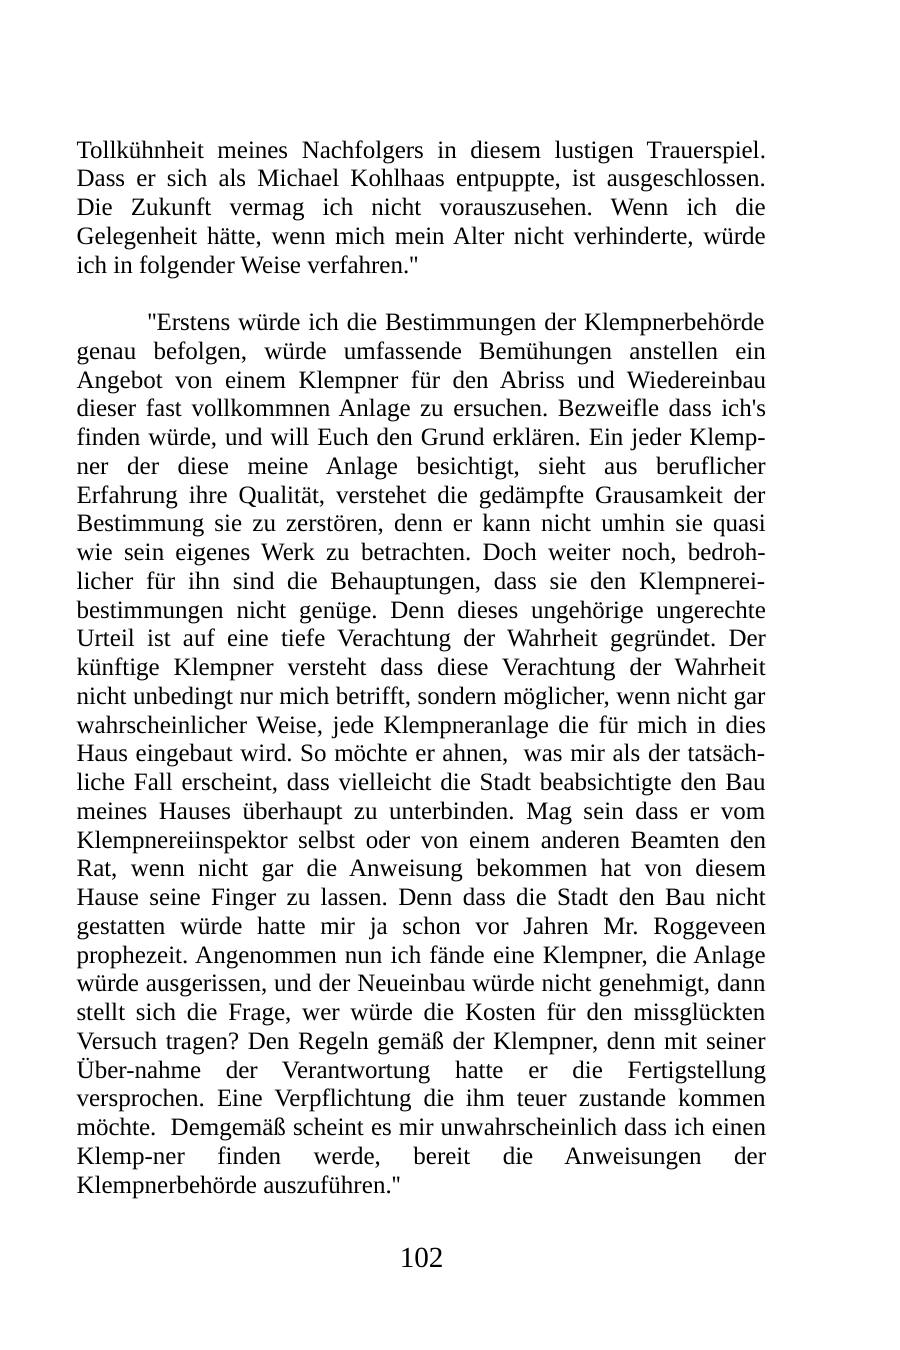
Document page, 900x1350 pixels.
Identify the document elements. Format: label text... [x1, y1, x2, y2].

text ''Erstens würde ich die Bestimmungen der Klempnerbehörde genau befolgen, würde umfassende Bemühungen anstellen ein Angebot von einem Klempner für den Abriss und Wiedereinbau dieser fast vollkommnen Anlage zu ersuchen. Bezweifle dass ich's finden würde, und will Euch den Grund erklären. Ein jeder Klemp-ner der diese meine Anlage besichtigt, sieht aus beruflicher Erfahrung ihre Qualität, verstehet die gedämpfte Grausamkeit der Bestimmung sie zu zerstören, denn er kann nicht umhin sie quasi wie sein eigenes Werk zu betrachten. Doch weiter noch, bedroh-licher für ihn sind die Behauptungen, dass sie den Klempnerei-bestimmungen nicht genüge. Denn dieses ungehörige ungerechte Urteil ist auf eine tiefe Verachtung der Wahrheit gegründet. Der künftige Klempner versteht dass diese Verachtung der Wahrheit nicht unbedingt nur mich betrifft, sondern möglicher, wenn nicht gar wahrscheinlicher Weise, jede Klempneranlage die für mich in dies Haus eingebaut wird. So möchte er ahnen, was mir als der tatsäch-liche Fall erscheint, dass vielleicht die Stadt beabsichtigte den Bau meines Hauses überhaupt zu unterbinden. Mag sein dass er vom Klempnereiinspektor selbst oder von einem anderen Beamten den Rat, wenn nicht gar die Anweisung bekommen hat von diesem Hause seine Finger zu lassen. Denn dass die Stadt den Bau nicht gestatten würde hatte mir ja schon vor Jahren Mr. Roggeveen prophezeit. Angenommen nun ich fände eine Klempner, die Anlage würde ausgerissen, und der Neueinbau würde nicht genehmigt, dann stellt sich die Frage, wer würde die Kosten für den missglückten Versuch tragen? Den Regeln gemäß der Klempner, denn mit seiner Über-nahme der Verantwortung hatte er die Fertigstellung versprochen. Eine Verpflichtung die ihm teuer zustande kommen möchte. Demgemäß scheint es mir unwahrscheinlich dass ich einen Klemp-ner finden werde, bereit die Anweisungen der Klempnerbehörde auszuführen.'' [76, 307, 766, 1198]
text Tollkühnheit meines Nachfolgers in diesem lustigen Trauerspiel. Dass er sich als Michael Kohlhaas entpuppte, ist ausgeschlossen. Die Zukunft vermag ich nicht vorauszusehen. Wenn ich die Gelegenheit hätte, wenn mich mein Alter nicht verhinderte, würde ich in folgender Weise verfahren.'' [76, 135, 766, 278]
